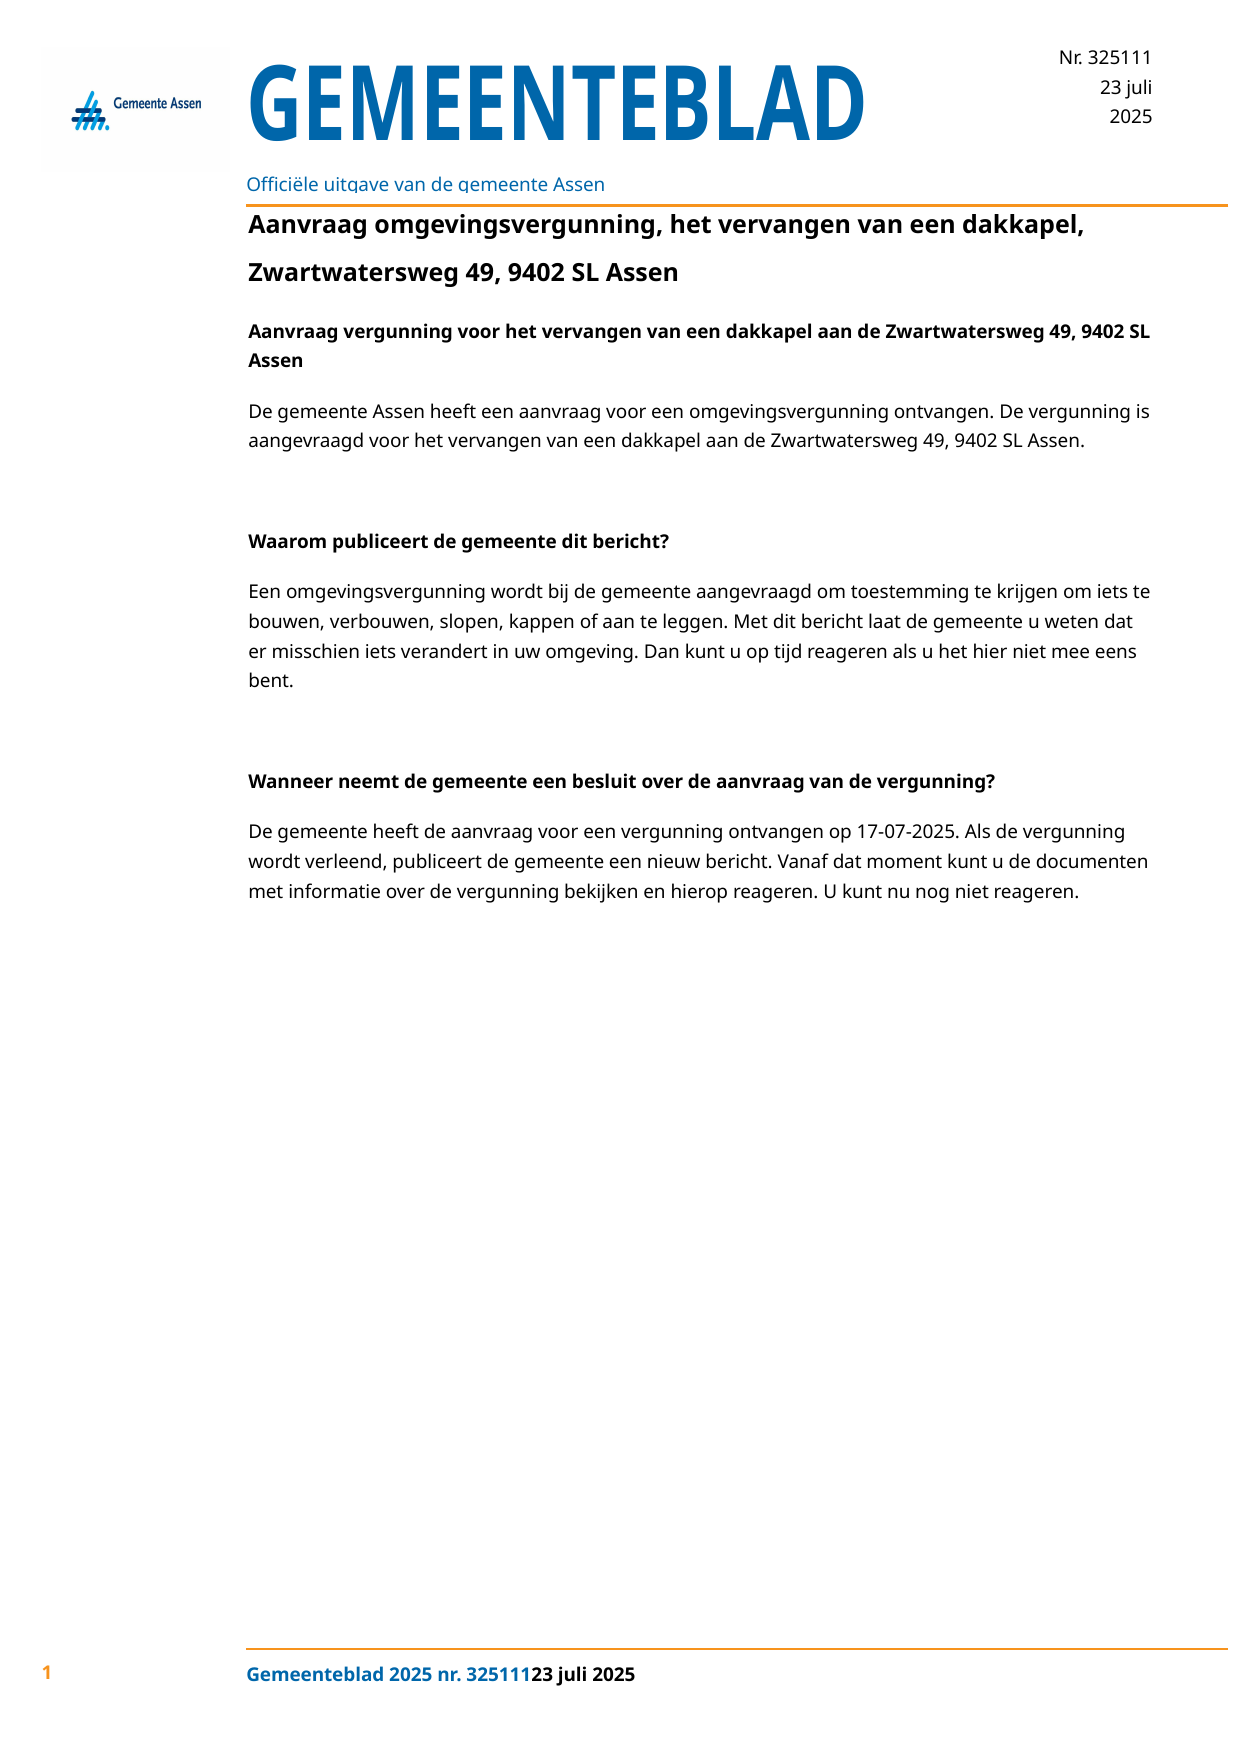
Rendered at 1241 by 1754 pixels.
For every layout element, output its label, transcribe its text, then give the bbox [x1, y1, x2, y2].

text De gemeente Assen heeft een aanvraag voor een omgevingsvergunning ontvangen. De vergunning is aangevraagd voor het vervangen van een dakkapel aan de Zwartwatersweg 49, 9402 SL Assen. [248, 398, 1152, 453]
text Waarom publiceert de gemeente dit bericht? [248, 528, 1152, 554]
text Wanneer neemt de gemeente een besluit over de aanvraag van de vergunning? [248, 768, 1152, 794]
picture [41, 47, 231, 172]
text Een omgevingsvergunning wordt bij de gemeente aangevraagd om toestemming te krijgen om iets te bouwen, verbouwen, slopen, kappen of aan te leggen. Met dit bericht laat de gemeente u weten dat er misschien iets verandert in uw omgeving. Dan kunt u op tijd reageren als u het hier niet mee eens bent. [248, 579, 1152, 693]
text De gemeente heeft de aanvraag voor een vergunning ontvangen op 17-07-2025. Als de vergunning wordt verleend, publiceert de gemeente een nieuw bericht. Vanaf dat moment kunt u de documenten met informatie over de vergunning bekijken en hierop reageren. U kunt nu nog niet reageren. [248, 819, 1152, 904]
text Aanvraag vergunning voor het vervangen van een dakkapel aan de Zwartwatersweg 49, 9402 SL Assen [248, 318, 1152, 373]
text Aanvraag omgevingsvergunning, het vervangen van een dakkapel, Zwartwatersweg 49, 9402 SL Assen [248, 207, 1152, 288]
